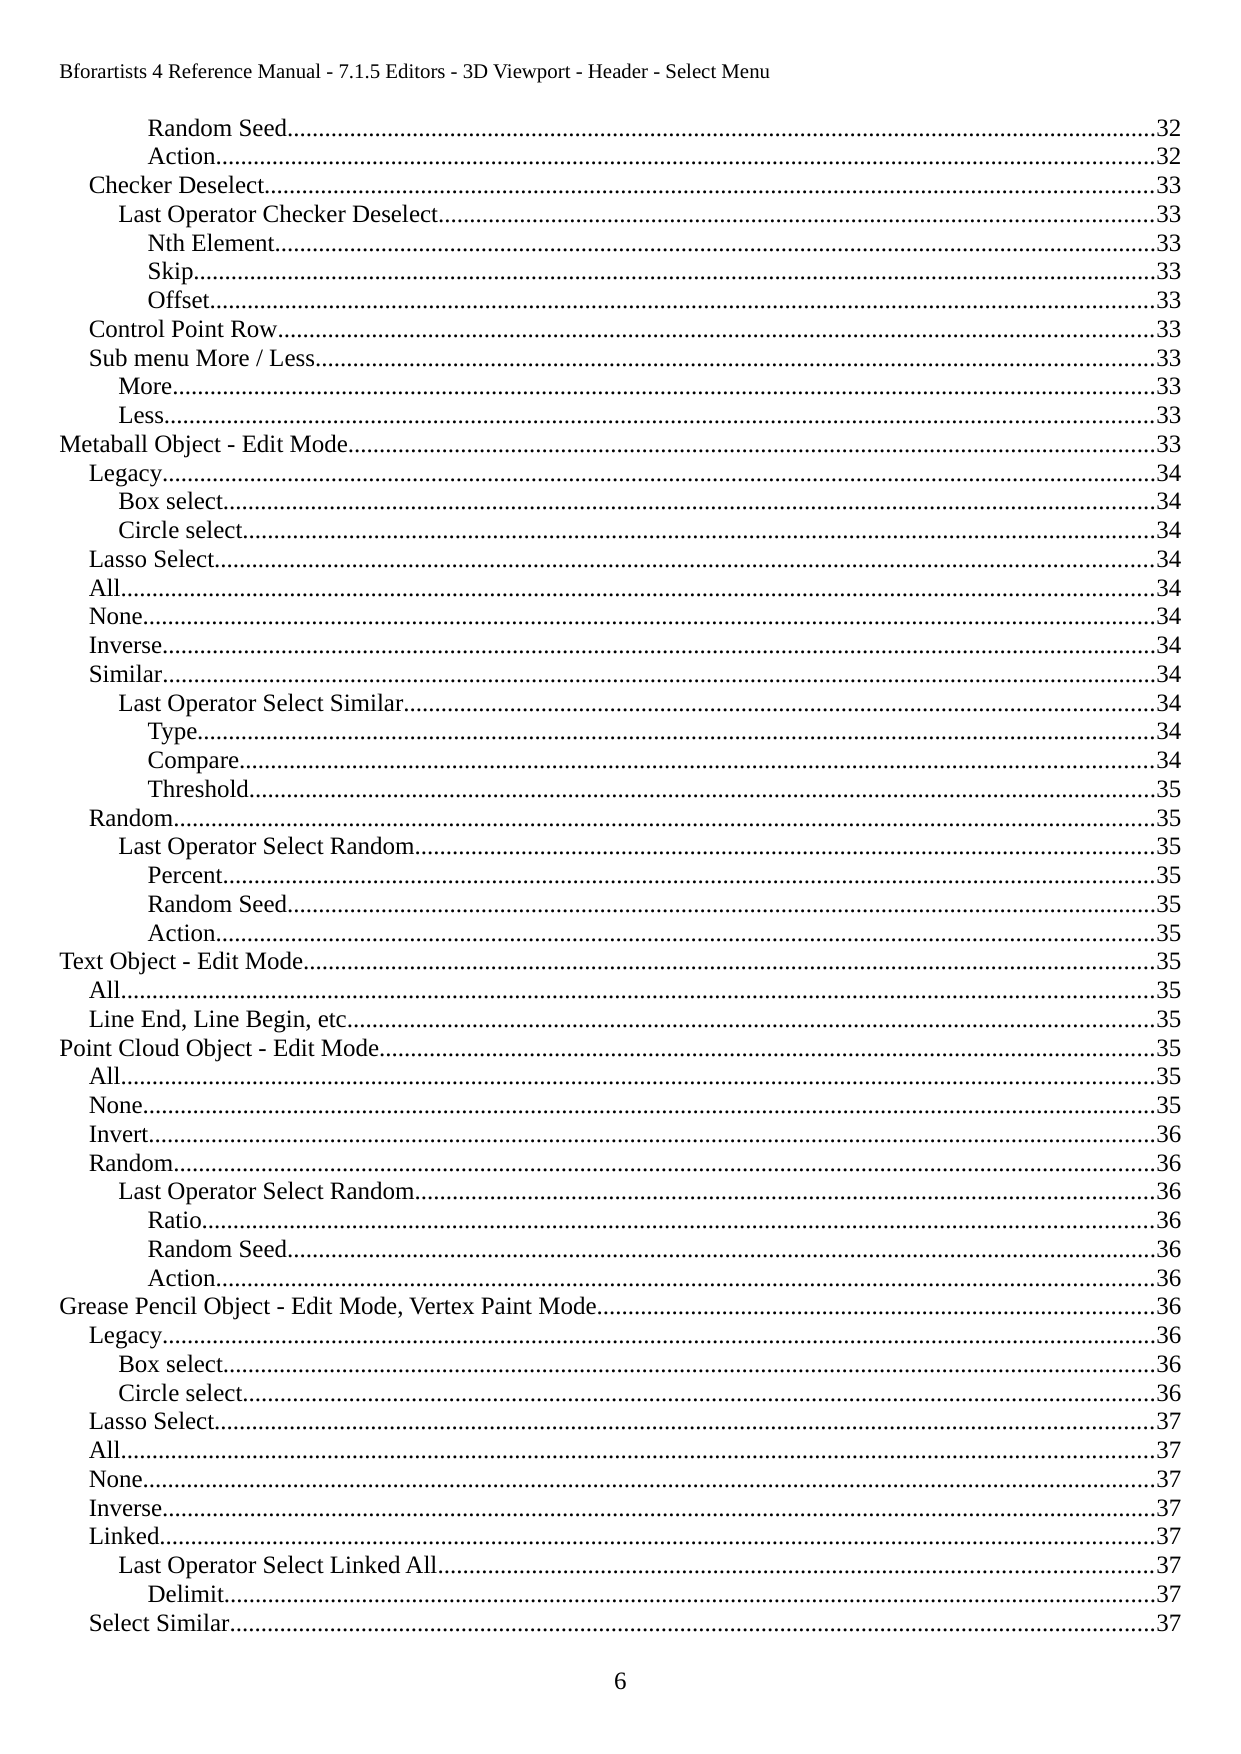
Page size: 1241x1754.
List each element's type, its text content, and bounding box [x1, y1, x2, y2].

text More 33 [118, 371, 1181, 400]
text Metaball Object - Edit Mode 33 [59, 429, 1181, 458]
text All 34 [88, 573, 1181, 601]
text Circle select 34 [118, 515, 1181, 544]
text Box select 36 [118, 1349, 1181, 1378]
text Circle select 36 [118, 1378, 1181, 1406]
text Invert 36 [88, 1119, 1181, 1148]
text Line End, Line Begin, etc. 35 [88, 1004, 1181, 1033]
text Delimit 37 [147, 1579, 1181, 1608]
text Action 32 [147, 141, 1181, 170]
text Action 35 [147, 918, 1181, 946]
text None 37 [88, 1464, 1181, 1493]
text Box select 34 [118, 486, 1181, 515]
text Checker Deselect 33 [88, 170, 1181, 199]
text Select Similar 37 [88, 1608, 1181, 1636]
text Random 36 [88, 1148, 1181, 1176]
text Last Operator Select Random 35 [118, 831, 1181, 860]
text Last Operator Checker Deselect 33 [118, 199, 1181, 228]
text Text Object - Edit Mode 35 [59, 946, 1181, 975]
text Nth Element 33 [147, 228, 1181, 256]
text Random Seed 35 [147, 889, 1181, 918]
text Random 35 [88, 803, 1181, 831]
text Less 33 [118, 400, 1181, 429]
text Ratio 36 [147, 1205, 1181, 1234]
text Last Operator Select Linked All 37 [118, 1550, 1181, 1579]
text Random Seed 36 [147, 1234, 1181, 1263]
text All 37 [88, 1435, 1181, 1464]
text Inverse 34 [88, 630, 1181, 659]
text Inverse 37 [88, 1493, 1181, 1521]
text Legacy 36 [88, 1320, 1181, 1349]
text Last Operator Select Random 36 [118, 1176, 1181, 1205]
text Action 36 [147, 1263, 1181, 1291]
text All 35 [88, 1061, 1181, 1090]
text Linked 37 [88, 1521, 1181, 1550]
text Random Seed 32 [147, 113, 1181, 141]
text Last Operator Select Similar 34 [118, 688, 1181, 716]
text Type 34 [147, 716, 1181, 745]
text Similar 34 [88, 659, 1181, 688]
text Compare 34 [147, 745, 1181, 774]
text Lasso Select 37 [88, 1406, 1181, 1435]
text None 34 [88, 601, 1181, 630]
text Offset 33 [147, 285, 1181, 314]
text Control Point Row 33 [88, 314, 1181, 343]
text Grease Pencil Object - Edit Mode, Vertex Paint Mode 36 [59, 1291, 1181, 1320]
text Point Cloud Object - Edit Mode 35 [59, 1033, 1181, 1061]
text Sub menu More / Less 33 [88, 343, 1181, 371]
text Lasso Select 34 [88, 544, 1181, 573]
text None 35 [88, 1090, 1181, 1119]
text Skip 33 [147, 256, 1181, 285]
text All 35 [88, 975, 1181, 1004]
text Legacy 34 [88, 458, 1181, 486]
text Percent 35 [147, 860, 1181, 889]
text Threshold 35 [147, 774, 1181, 803]
